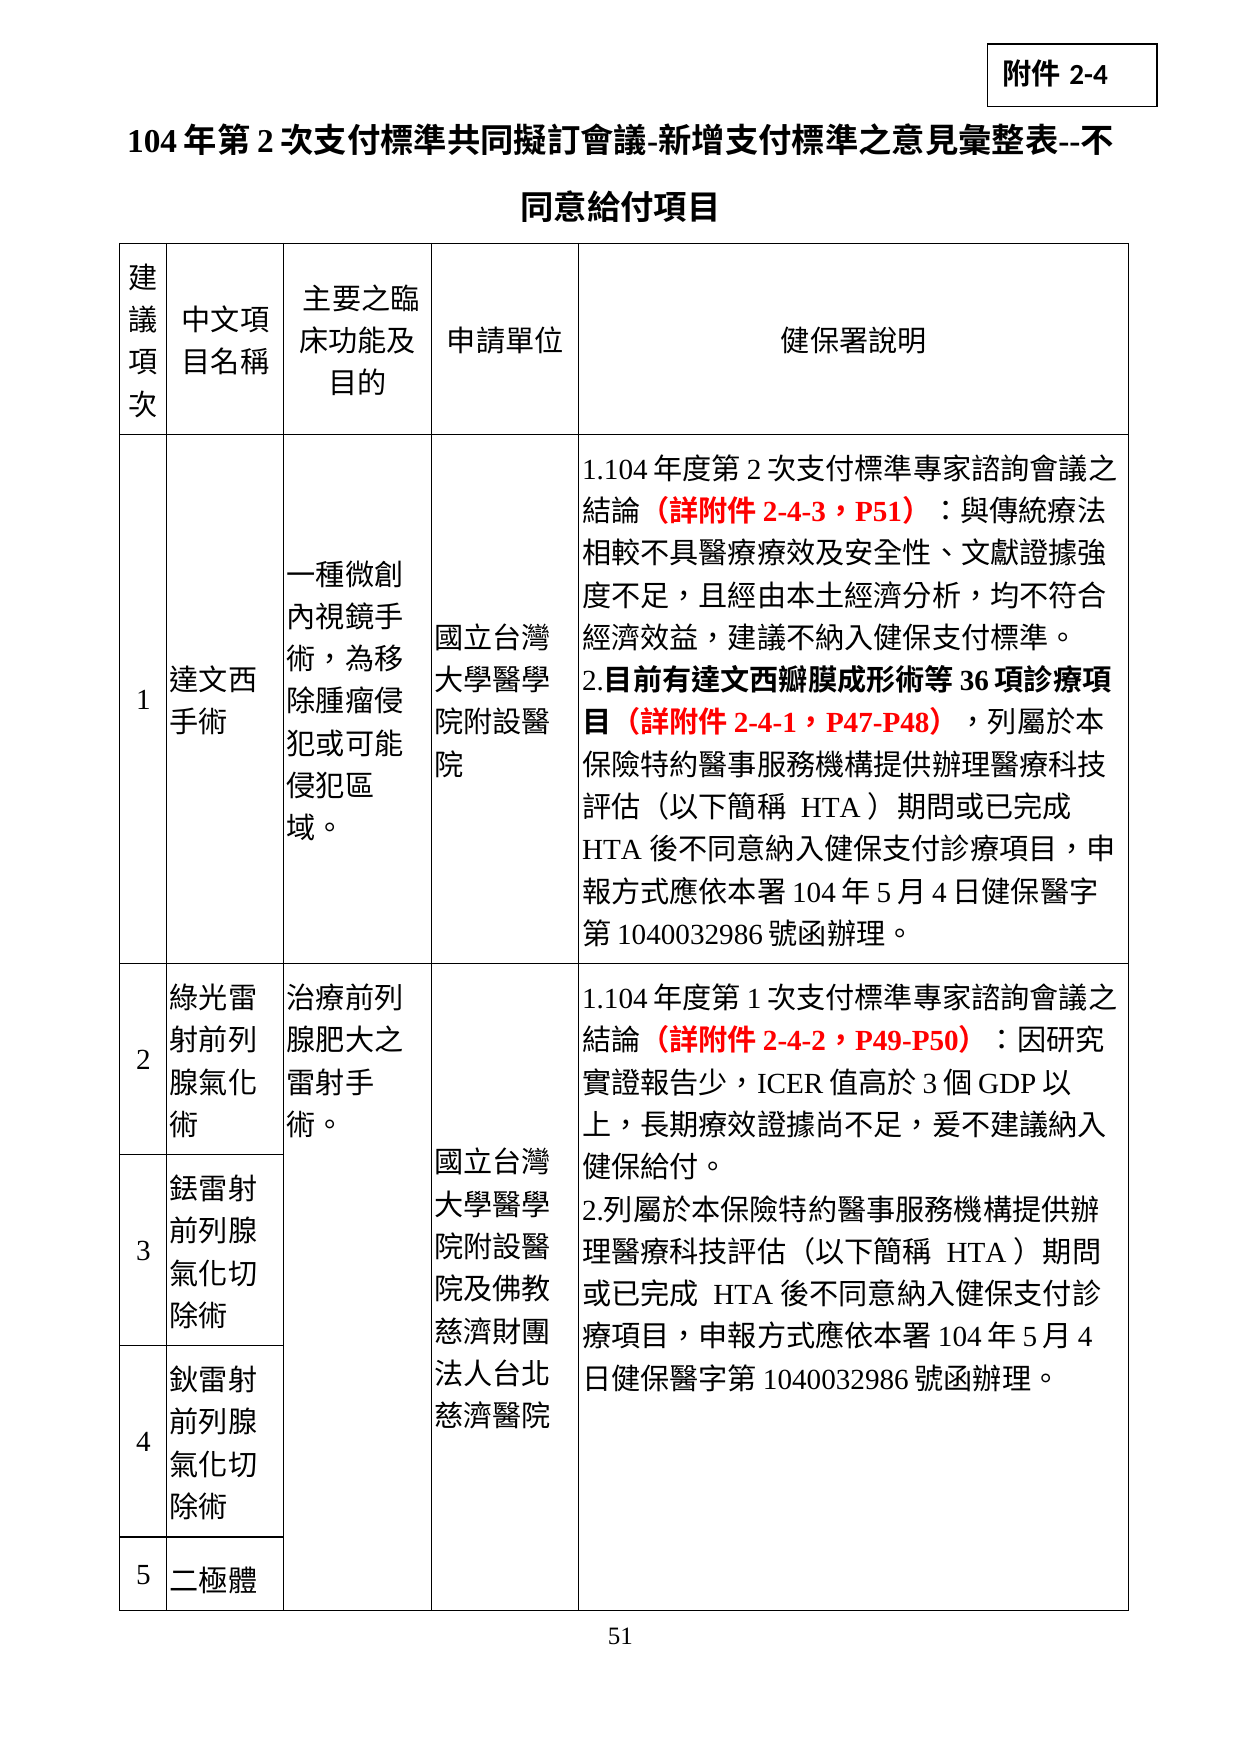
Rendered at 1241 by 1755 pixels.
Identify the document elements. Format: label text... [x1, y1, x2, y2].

table_cell [284, 1345, 431, 1536]
table_cell 5 [120, 1538, 166, 1610]
table_cell 綠光雷射前列腺氣化術 [167, 964, 283, 1154]
table_cell 1 [120, 435, 166, 963]
table_cell [284, 1536, 431, 1610]
table_cell 國立台灣大學醫學院附設醫院 [432, 435, 578, 963]
table_cell 治療前列腺肥大之雷射手術。 [284, 964, 431, 1154]
table_cell [284, 1154, 431, 1345]
table_header 健保署說明 [579, 244, 1128, 434]
table_cell 達文西手術 [167, 435, 283, 963]
table_cell 一種微創內視鏡手術，為移除腫瘤侵犯或可能侵犯區域。 [284, 435, 431, 963]
table_header 中文項目名稱 [167, 244, 283, 434]
table_header 主要之臨床功能及目的 [284, 244, 431, 434]
table_cell 1.104年度第1次支付標準專家諮詢會議之結論（詳附件2-4-2，P49-P50）：因研究實證報告少，ICER值高於3個GDP以上，長期療效證據尚不足，爰不建議納入健保給付。 2.列屬於本保險特約醫事服務機構提供辦理醫療科技評估（以下簡稱 HTA ）期問或已完成 HTA 後不同意納入健保支付診療項目，申報方式應依本署104年5月4日健保醫字第1040032986號函辦理。 [579, 964, 1128, 1610]
text 104年第2次支付標準共同擬訂會議-新增支付標準之意見彙整表--不同意給付項目 [118, 99, 1122, 232]
table_cell 4 [120, 1346, 166, 1536]
table_cell 國立台灣大學醫學院附設醫院及佛教慈濟財團法人台北慈濟醫院 [432, 964, 578, 1610]
table_cell 2 [120, 964, 166, 1154]
table_cell 銩雷射前列腺氣化切除術 [167, 1155, 283, 1345]
table_cell 二極體 [167, 1538, 283, 1610]
table_cell 鈥雷射前列腺氣化切除術 [167, 1346, 283, 1536]
table_header 申請單位 [432, 244, 578, 434]
table_cell 1.104年度第2次支付標準專家諮詢會議之結論（詳附件2-4-3，P51）：與傳統療法相較不具醫療療效及安全性、文獻證據強度不足，且經由本土經濟分析，均不符合經濟效益，建議不納入健保支付標準。 2.目前有達文西瓣膜成形術等36項診療項目（詳附件2-4-1，P47-P48），列屬於本保險特約醫事服務機構提供辦理醫療科技評估（以下簡稱 HTA ）期問或已完成 HTA 後不同意納入健保支付診療項目，申報方式應依本署104年5月4日健保醫字第1040032986號函辦理。 [579, 435, 1128, 963]
table_header 建議項次 [120, 244, 166, 434]
table_cell 3 [120, 1155, 166, 1345]
